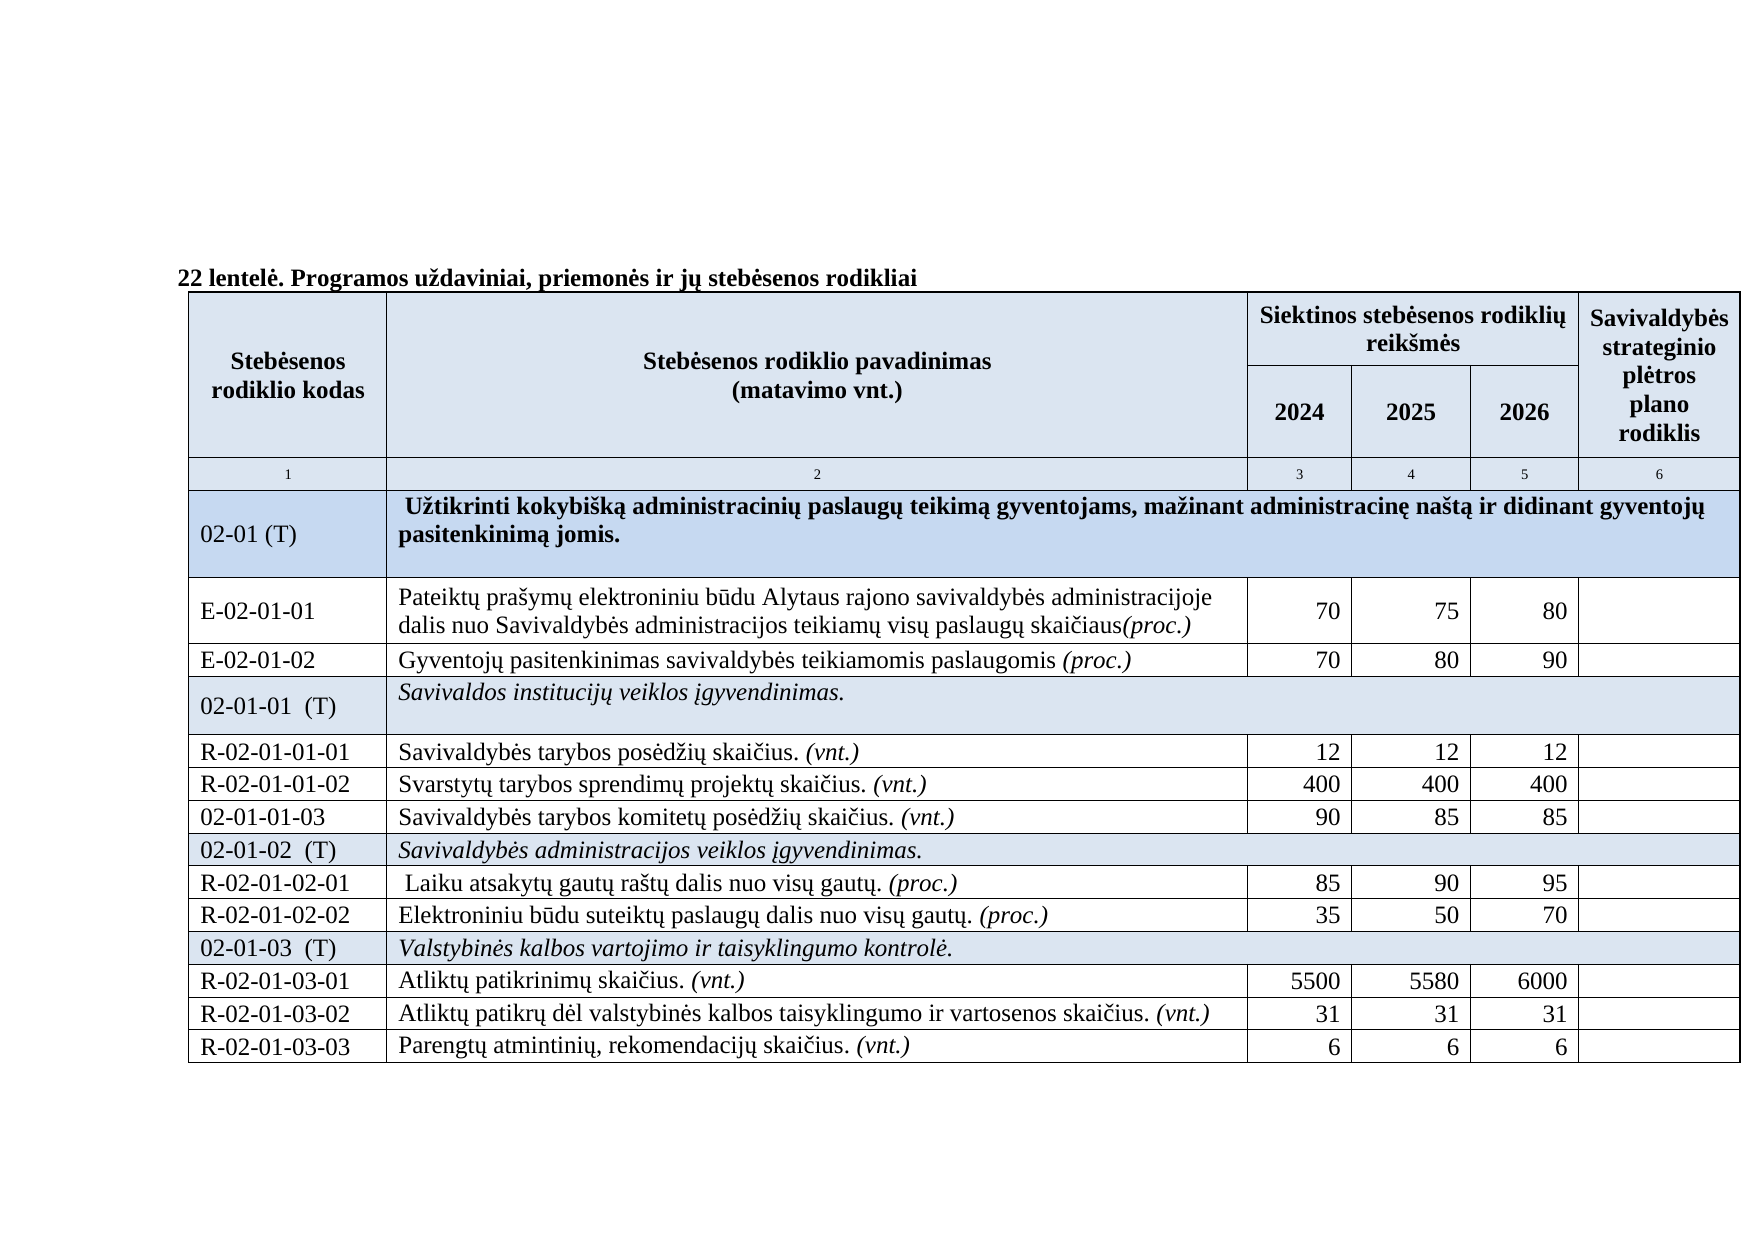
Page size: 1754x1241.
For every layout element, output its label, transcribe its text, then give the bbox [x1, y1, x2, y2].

table_cell Savivaldos institucijų veiklos įgyvendinimas. [387, 677, 1739, 734]
table_cell 1 [189, 458, 386, 490]
table_cell 400 [1248, 768, 1351, 800]
table_cell 6 [1352, 1030, 1470, 1062]
table_cell 80 [1352, 644, 1470, 676]
table_cell 5 [1471, 458, 1578, 490]
table_cell 75 [1352, 578, 1470, 643]
table_cell 6 [1471, 1030, 1578, 1062]
table_cell Atliktų patikrinimų skaičius. (vnt.) [387, 965, 1247, 997]
table_cell Elektroniniu būdu suteiktų paslaugų dalis nuo visų gautų. (proc.) [387, 899, 1247, 931]
table_cell R-02-01-03-02 [189, 998, 386, 1029]
table_cell 5580 [1352, 965, 1470, 997]
table_cell [1579, 866, 1739, 898]
table_header Stebėsenos rodiklio kodas [189, 293, 386, 457]
table_cell 6 [1248, 1030, 1351, 1062]
table_cell 2 [387, 458, 1247, 490]
table_cell 80 [1471, 578, 1578, 643]
table_cell 85 [1352, 801, 1470, 832]
table_cell 400 [1352, 768, 1470, 800]
table_cell 2025 [1352, 366, 1470, 457]
table_cell E-02-01-01 [189, 578, 386, 643]
table_cell [1579, 965, 1739, 997]
table_cell 02-01-01 (T) [189, 677, 386, 734]
table_cell R-02-01-03-03 [189, 1030, 386, 1062]
table_cell 31 [1471, 998, 1578, 1029]
table_cell 02-01-03 (T) [189, 932, 386, 964]
table_header Stebėsenos rodiklio pavadinimas (matavimo vnt.) [387, 293, 1247, 457]
table_cell 90 [1248, 801, 1351, 832]
table_cell [1579, 998, 1739, 1029]
table_cell 02-01-02 (T) [189, 834, 386, 865]
table_cell R-02-01-02-02 [189, 899, 386, 931]
table_cell Parengtų atmintinių, rekomendacijų skaičius. (vnt.) [387, 1030, 1247, 1062]
table_cell [1579, 735, 1739, 767]
table_cell 2026 [1471, 366, 1578, 457]
table_cell 31 [1352, 998, 1470, 1029]
table_cell [1579, 578, 1739, 643]
table_cell Svarstytų tarybos sprendimų projektų skaičius. (vnt.) [387, 768, 1247, 800]
table_cell [1579, 1030, 1739, 1062]
table_cell R-02-01-01-02 [189, 768, 386, 800]
table_cell 3 [1248, 458, 1351, 490]
table_cell Atliktų patikrų dėl valstybinės kalbos taisyklingumo ir vartosenos skaičius. (vnt.) [387, 998, 1247, 1029]
table_cell [1579, 801, 1739, 832]
table_cell Gyventojų pasitenkinimas savivaldybės teikiamomis paslaugomis (proc.) [387, 644, 1247, 676]
table_cell R-02-01-01-01 [189, 735, 386, 767]
table_cell Valstybinės kalbos vartojimo ir taisyklingumo kontrolė. [387, 932, 1739, 964]
table_cell 70 [1248, 644, 1351, 676]
table_cell [1579, 644, 1739, 676]
table_cell 50 [1352, 899, 1470, 931]
table_cell 35 [1248, 899, 1351, 931]
table_cell 85 [1248, 866, 1351, 898]
table_cell 5500 [1248, 965, 1351, 997]
table_cell R-02-01-02-01 [189, 866, 386, 898]
table_cell 70 [1248, 578, 1351, 643]
table_header Siektinos stebėsenos rodiklių reikšmės [1248, 293, 1578, 365]
table_cell 4 [1352, 458, 1470, 490]
table_header Savivaldybės strateginio plėtros plano rodiklis [1579, 293, 1739, 457]
table_cell 31 [1248, 998, 1351, 1029]
table_cell Savivaldybės tarybos posėdžių skaičius. (vnt.) [387, 735, 1247, 767]
table_cell 6 [1579, 458, 1739, 490]
table_cell 400 [1471, 768, 1578, 800]
table_cell 6000 [1471, 965, 1578, 997]
table_cell 02-01-01-03 [189, 801, 386, 832]
table_cell 90 [1471, 644, 1578, 676]
table_cell 85 [1471, 801, 1578, 832]
table_cell [1579, 899, 1739, 931]
table_cell 12 [1471, 735, 1578, 767]
table_cell Laiku atsakytų gautų raštų dalis nuo visų gautų. (proc.) [387, 866, 1247, 898]
table_cell R-02-01-03-01 [189, 965, 386, 997]
table_cell [1579, 768, 1739, 800]
table_cell 12 [1352, 735, 1470, 767]
table_cell E-02-01-02 [189, 644, 386, 676]
table_cell Savivaldybės tarybos komitetų posėdžių skaičius. (vnt.) [387, 801, 1247, 832]
table_cell Užtikrinti kokybišką administracinių paslaugų teikimą gyventojams, mažinant administracinę naštą ir didinant gyventojų pasitenkinimą jomis. [387, 491, 1739, 577]
text 22 lentelė. Programos uždaviniai, priemonės ir jų stebėsenos rodikliai [177, 263, 1695, 291]
table_cell 12 [1248, 735, 1351, 767]
table_cell Savivaldybės administracijos veiklos įgyvendinimas. [387, 834, 1739, 865]
table_cell Pateiktų prašymų elektroniniu būdu Alytaus rajono savivaldybės administracijoje dalis nuo Savivaldybės administracijos teikiamų visų paslaugų skaičiaus(proc.) [387, 578, 1247, 643]
table_cell 95 [1471, 866, 1578, 898]
table_cell 2024 [1248, 366, 1351, 457]
table_cell 70 [1471, 899, 1578, 931]
table_cell 90 [1352, 866, 1470, 898]
table_cell 02-01 (T) [189, 491, 386, 577]
